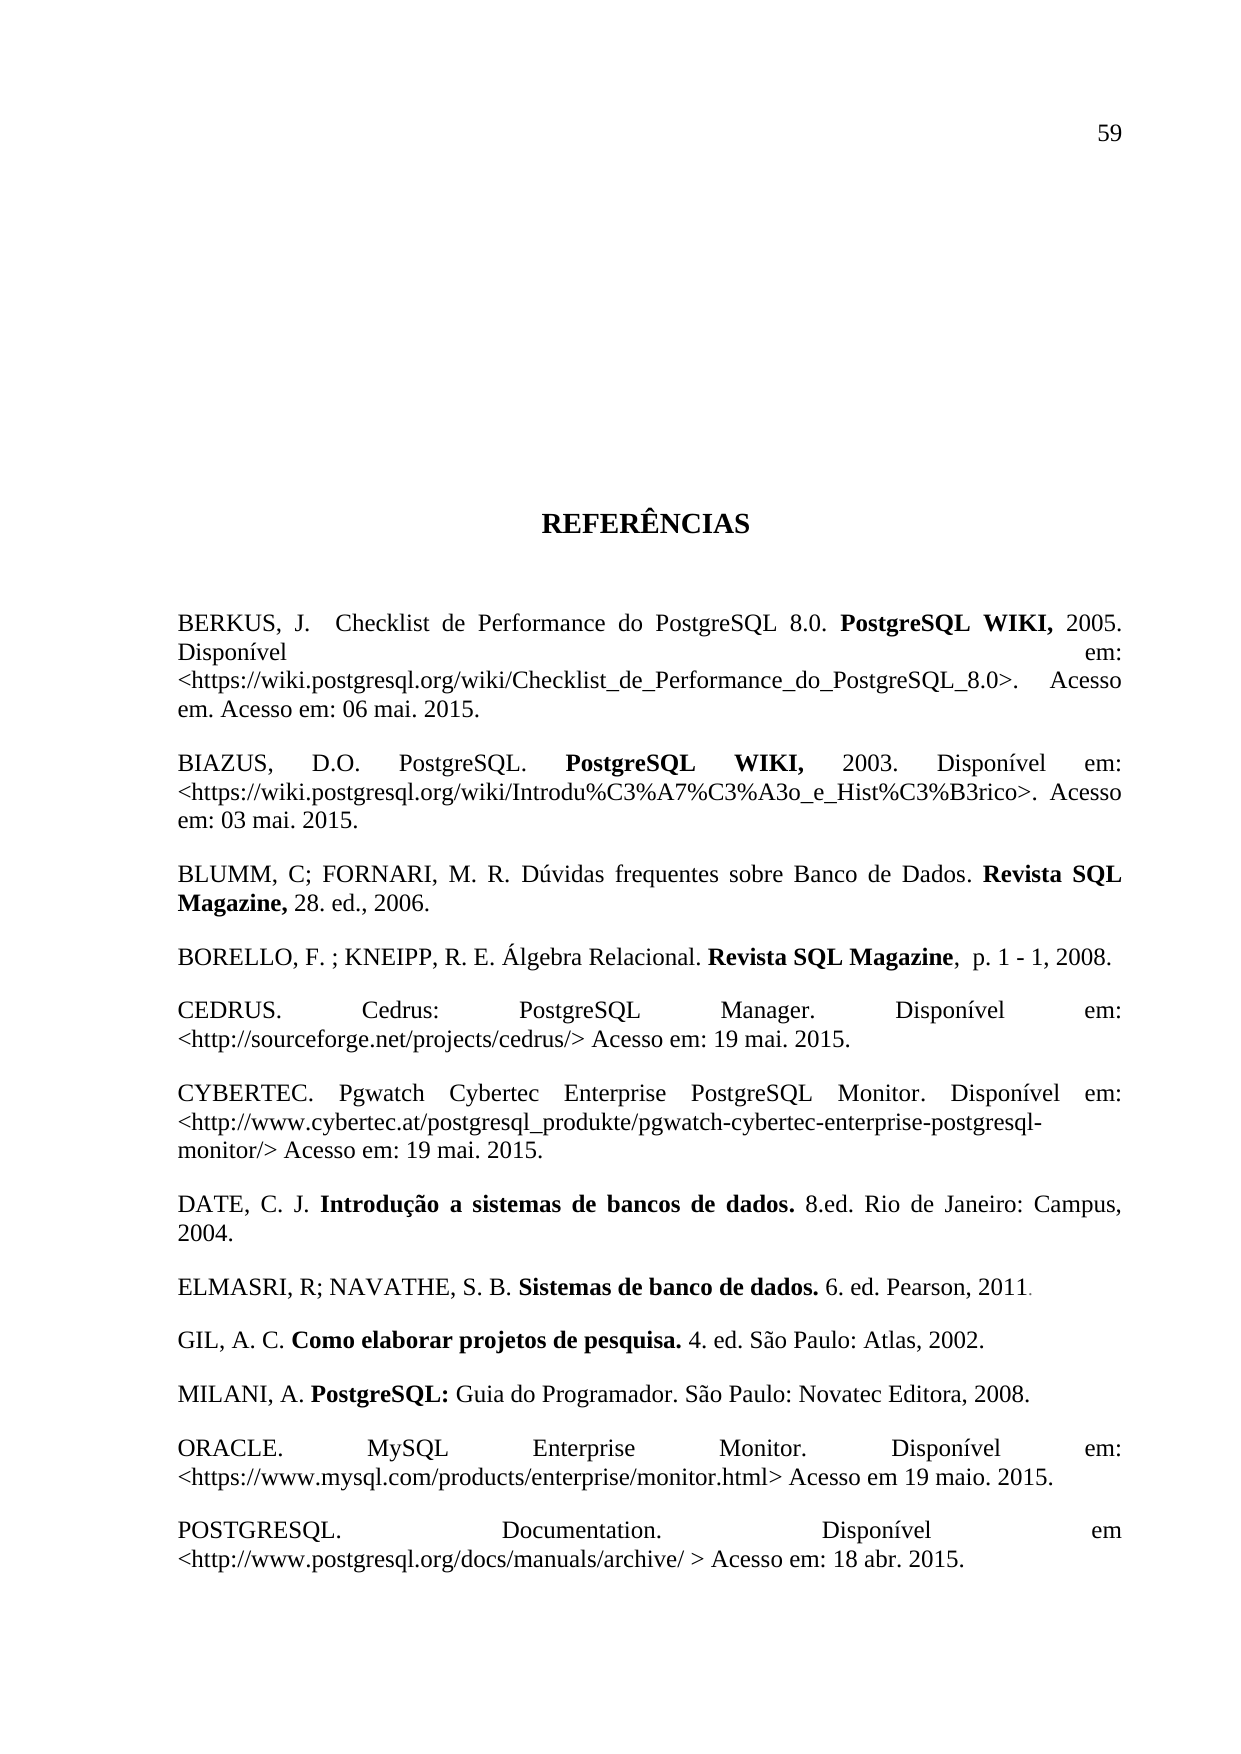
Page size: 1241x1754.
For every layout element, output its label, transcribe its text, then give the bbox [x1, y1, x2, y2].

text BIAZUS, D.O. PostgreSQL. PostgreSQL WIKI, 2003. Disponível em: <https://wiki.postgresql.org/wiki/Introdu%C3%A7%C3%A3o_e_Hist%C3%B3rico>. Acesso em: 03 mai. 2015. [177, 748, 1122, 834]
text BLUMM, C; FORNARI, M. R. Dúvidas frequentes sobre Banco de Dados. Revista SQL Magazine, 28. ed., 2006. [177, 859, 1122, 917]
text DATE, C. J. Introdução a sistemas de bancos de dados. 8.ed. Rio de Janeiro: Campus, 2004. [177, 1189, 1122, 1247]
text ORACLE. MySQL Enterprise Monitor. Disponível em: <https://www.mysql.com/products/enterprise/monitor.html> Acesso em 19 maio. 2015. [177, 1433, 1122, 1490]
text ELMASRI, R; NAVATHE, S. B. Sistemas de banco de dados. 6. ed. Pearson, 2011. [177, 1272, 1122, 1300]
text MILANI, A. PostgreSQL: Guia do Programador. São Paulo: Novatec Editora, 2008. [177, 1379, 1122, 1408]
text GIL, A. C. Como elaborar projetos de pesquisa. 4. ed. São Paulo: Atlas, 2002. [177, 1325, 1122, 1354]
text POSTGRESQL. Documentation. Disponível em <http://www.postgresql.org/docs/manuals/archive/ > Acesso em: 18 abr. 2015. [177, 1515, 1122, 1573]
text CEDRUS. Cedrus: PostgreSQL Manager. Disponível em: <http://sourceforge.net/projects/cedrus/> Acesso em: 19 mai. 2015. [177, 995, 1122, 1053]
text BERKUS, J. Checklist de Performance do PostgreSQL 8.0. PostgreSQL WIKI, 2005. Disponível em: <https://wiki.postgresql.org/wiki/Checklist_de_Performance_do_PostgreSQL_8.0>. Acesso em. Acesso em: 06 mai. 2015. [177, 608, 1122, 723]
text BORELLO, F. ; KNEIPP, R. E. Álgebra Relacional. Revista SQL Magazine, p. 1 - 1, 2008. [177, 942, 1122, 970]
text Referências [177, 506, 1122, 540]
text CYBERTEC. Pgwatch Cybertec Enterprise PostgreSQL Monitor. Disponível em: <http://www.cybertec.at/postgresql_produkte/pgwatch-cybertec-enterprise-postgresql-monitor/> Acesso em: 19 mai. 2015. [177, 1078, 1122, 1164]
